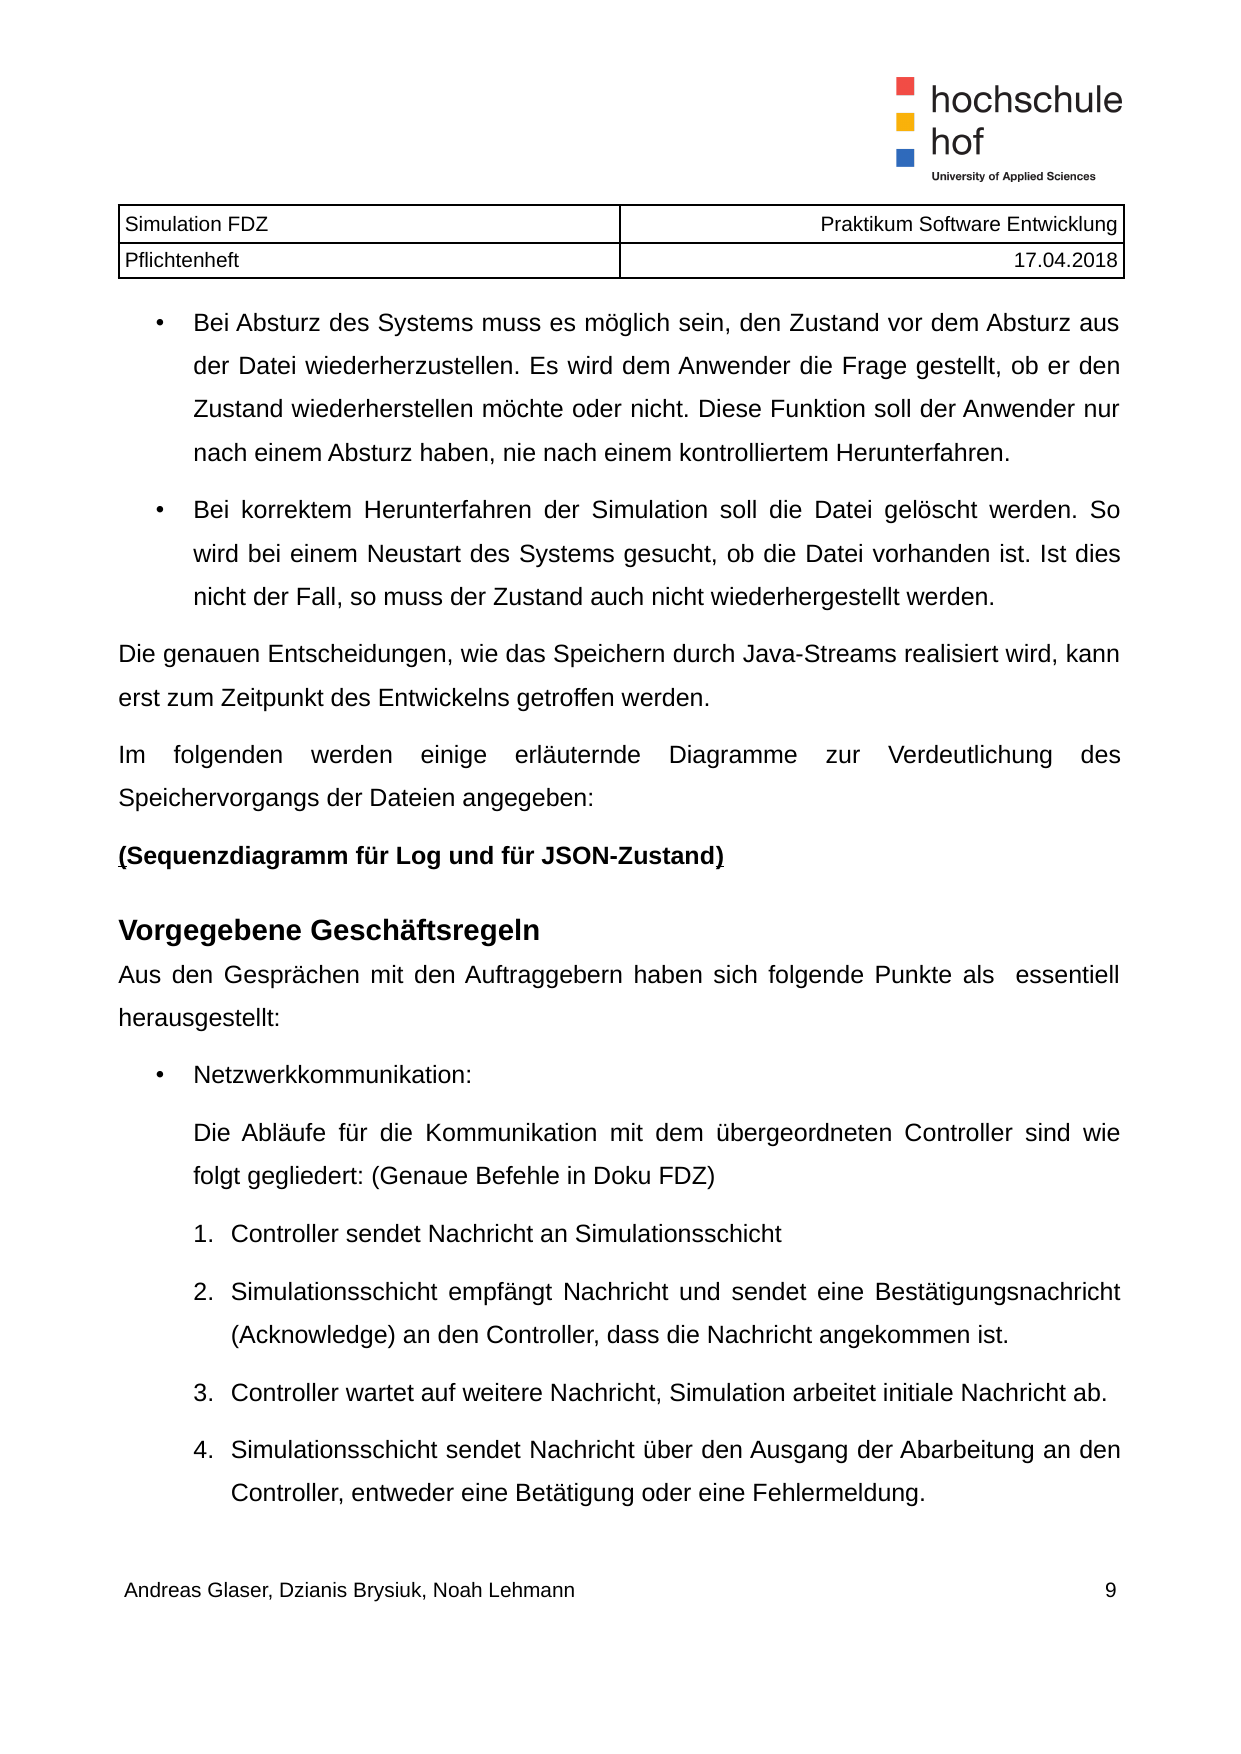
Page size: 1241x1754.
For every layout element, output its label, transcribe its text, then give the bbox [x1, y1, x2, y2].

subtitle Vorgegebene Geschäftsregeln [118, 913, 1122, 947]
text (Sequenzdiagramm für Log und für JSON-Zustand) [118, 841, 1122, 870]
text Im folgenden werden einige erläuternde Diagramme zur Verdeutlichung des Speichervorgangs der Dateien angegeben: [118, 740, 1122, 812]
list Controller wartet auf weitere Nachricht, Simulation arbeitet initiale Nachricht ab. [193, 1378, 1122, 1406]
text Aus den Gesprächen mit den Auftraggebern haben sich folgende Punkte als essentiell herausgestellt: [118, 959, 1122, 1031]
list Simulationsschicht empfängt Nachricht und sendet eine Bestätigungsnachricht (Acknowledge) an den Controller, dass die Nachricht angekommen ist. [193, 1277, 1122, 1349]
list Controller sendet Nachricht an Simulationsschicht [193, 1219, 1122, 1248]
list Netzwerkkommunikation: [156, 1060, 1122, 1089]
list Die Abläufe für die Kommunikation mit dem übergeordneten Controller sind wie folgt gegliedert: (Genaue Befehle in Doku FDZ) [156, 1118, 1122, 1190]
list Simulationsschicht sendet Nachricht über den Ausgang der Abarbeitung an den Controller, entweder eine Betätigung oder eine Fehlermeldung. [193, 1435, 1122, 1507]
picture [896, 77, 1122, 182]
list Bei Absturz des Systems muss es möglich sein, den Zustand vor dem Absturz aus der Datei wiederherzustellen. Es wird dem Anwender die Frage gestellt, ob er den Zustand wiederherstellen möchte oder nicht. Diese Funktion soll der Anwender nur nach einem Absturz haben, nie nach einem kontrolliertem Herunterfahren. [156, 308, 1122, 466]
text Die genauen Entscheidungen, wie das Speichern durch Java-Streams realisiert wird, kann erst zum Zeitpunkt des Entwickelns getroffen werden. [118, 639, 1122, 711]
list Bei korrektem Herunterfahren der Simulation soll die Datei gelöscht werden. So wird bei einem Neustart des Systems gesucht, ob die Datei vorhanden ist. Ist dies nicht der Fall, so muss der Zustand auch nicht wiederhergestellt werden. [156, 495, 1122, 610]
